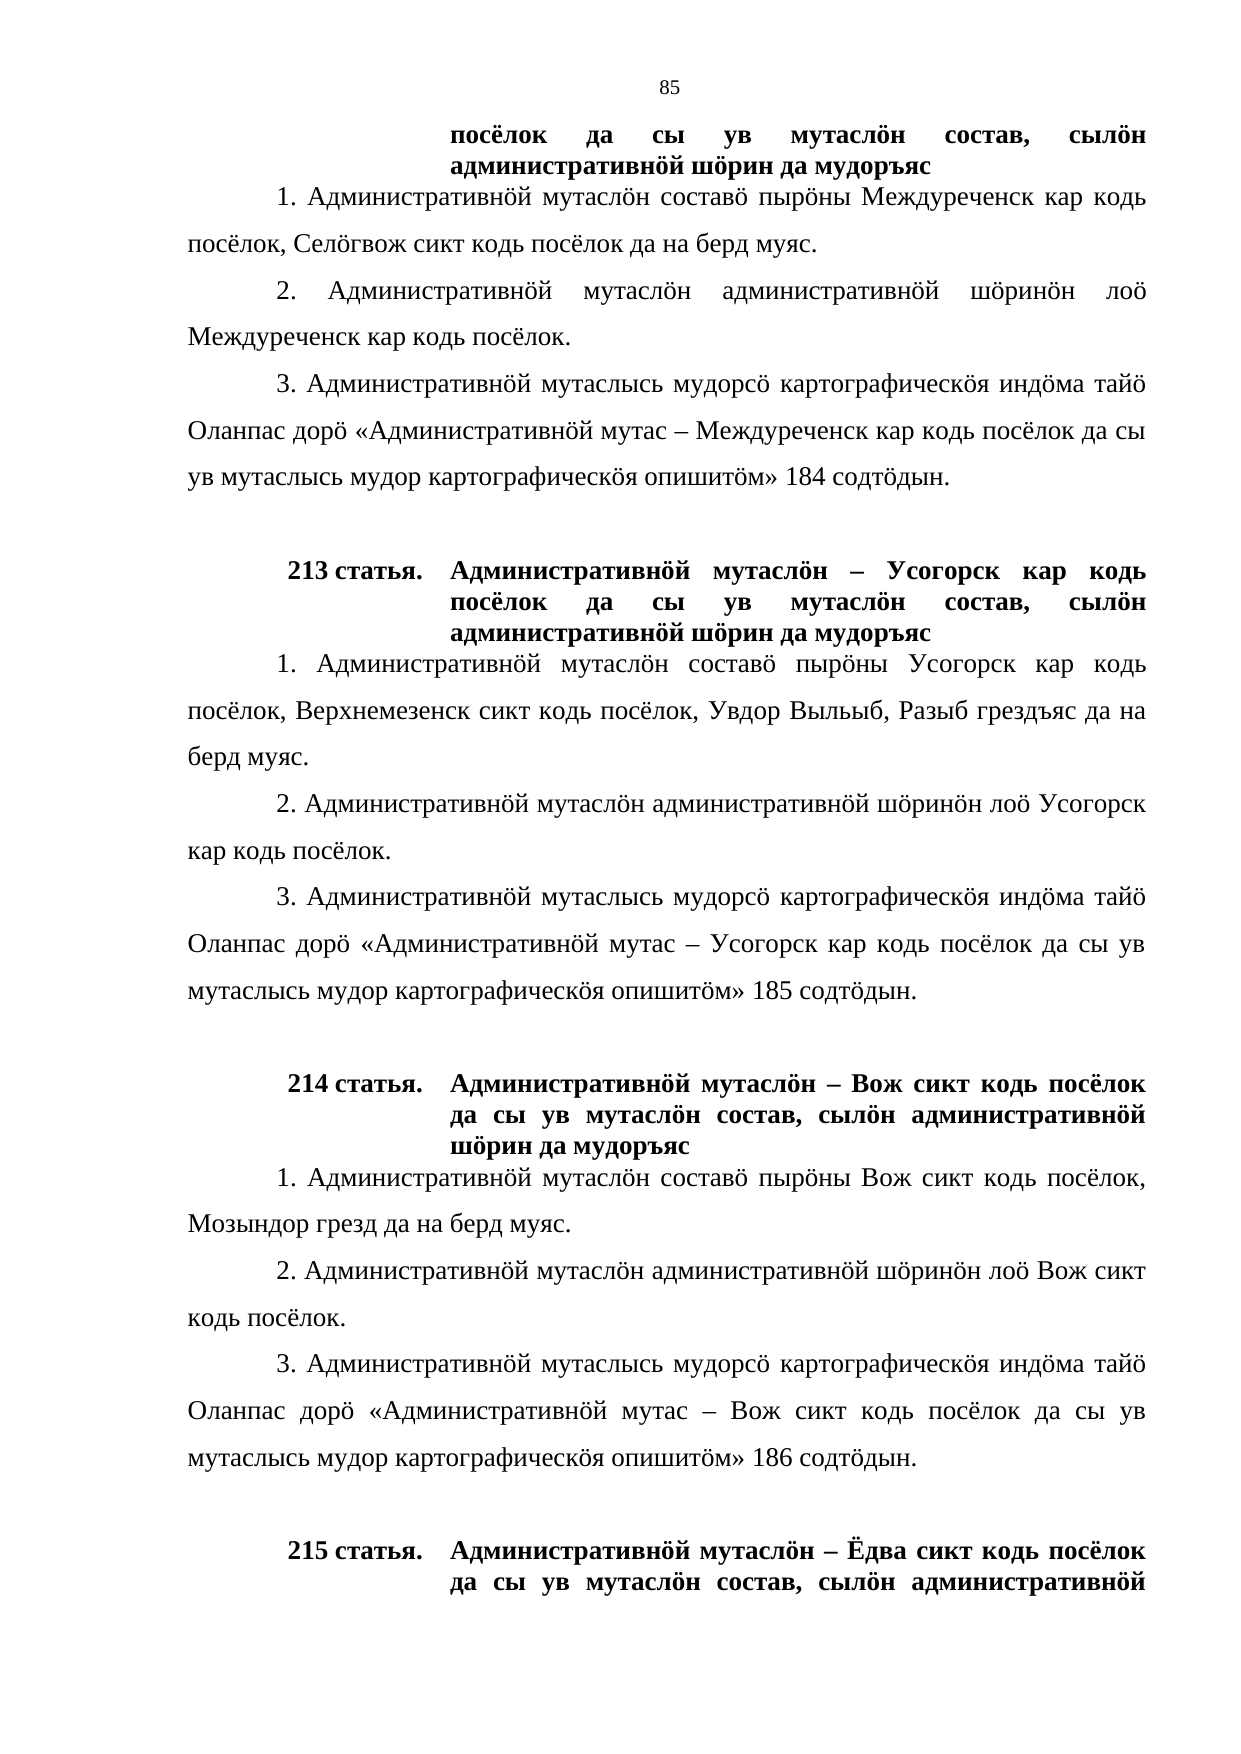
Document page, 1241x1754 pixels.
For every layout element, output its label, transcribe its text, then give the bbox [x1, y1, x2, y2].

text 1. Административнöй мутаслöн составö пырöны Междуреченск кар кодь посёлок, Селöгвож сикт кодь посёлок да на берд муяс. [187, 180, 1147, 258]
table_header Административнöй мутаслöн – Усогорск кар кодь посёлок да сы ув мутаслöн состав, сылöн административнöй шöрин да мудоръяс [439, 554, 1163, 647]
table_header [176, 118, 438, 180]
table_header 213 статья. [176, 554, 438, 647]
text 1. Административнöй мутаслöн составö пырöны Вож сикт кодь посёлок, Мозындор грезд да на берд муяс. [187, 1161, 1147, 1238]
text 1. Административнöй мутаслöн составö пырöны Усогорск кар кодь посёлок, Верхнемезенск сикт кодь посёлок, Увдор Выльыб, Разыб грездъяс да на берд муяс. [187, 647, 1147, 772]
text 3. Административнöй мутаслысь мудорсö картографическöя индöма тайö Оланпас дорö «Административнöй мутас – Вож сикт кодь посёлок да сы ув мутаслысь мудор картографическöя опишитöм» 186 содтöдын. [187, 1347, 1147, 1472]
table_header 215 статья. [176, 1534, 438, 1596]
text 2. Административнöй мутаслöн административнöй шöринöн лоö Междуреченск кар кодь посёлок. [187, 274, 1147, 352]
table_header 214 статья. [176, 1067, 438, 1161]
text 2. Административнöй мутаслöн административнöй шöринöн лоö Усогорск кар кодь посёлок. [187, 787, 1147, 865]
table_header Административнöй мутаслöн – Ёдва сикт кодь посёлок да сы ув мутаслöн состав, сылöн административнöй [439, 1534, 1163, 1596]
text 2. Административнöй мутаслöн административнöй шöринöн лоö Вож сикт кодь посёлок. [187, 1254, 1147, 1332]
table_header посёлок да сы ув мутаслöн состав, сылöн административнöй шöрин да мудоръяс [439, 118, 1163, 180]
text 3. Административнöй мутаслысь мудорсö картографическöя индöма тайö Оланпас дорö «Административнöй мутас – Усогорск кар кодь посёлок да сы ув мутаслысь мудор картографическöя опишитöм» 185 содтöдын. [187, 881, 1147, 1005]
text 3. Административнöй мутаслысь мудорсö картографическöя индöма тайö Оланпас дорö «Административнöй мутас – Междуреченск кар кодь посёлок да сы ув мутаслысь мудор картографическöя опишитöм» 184 содтöдын. [187, 367, 1147, 492]
table_header Административнöй мутаслöн – Вож сикт кодь посёлок да сы ув мутаслöн состав, сылöн административнöй шöрин да мудоръяс [439, 1067, 1163, 1161]
